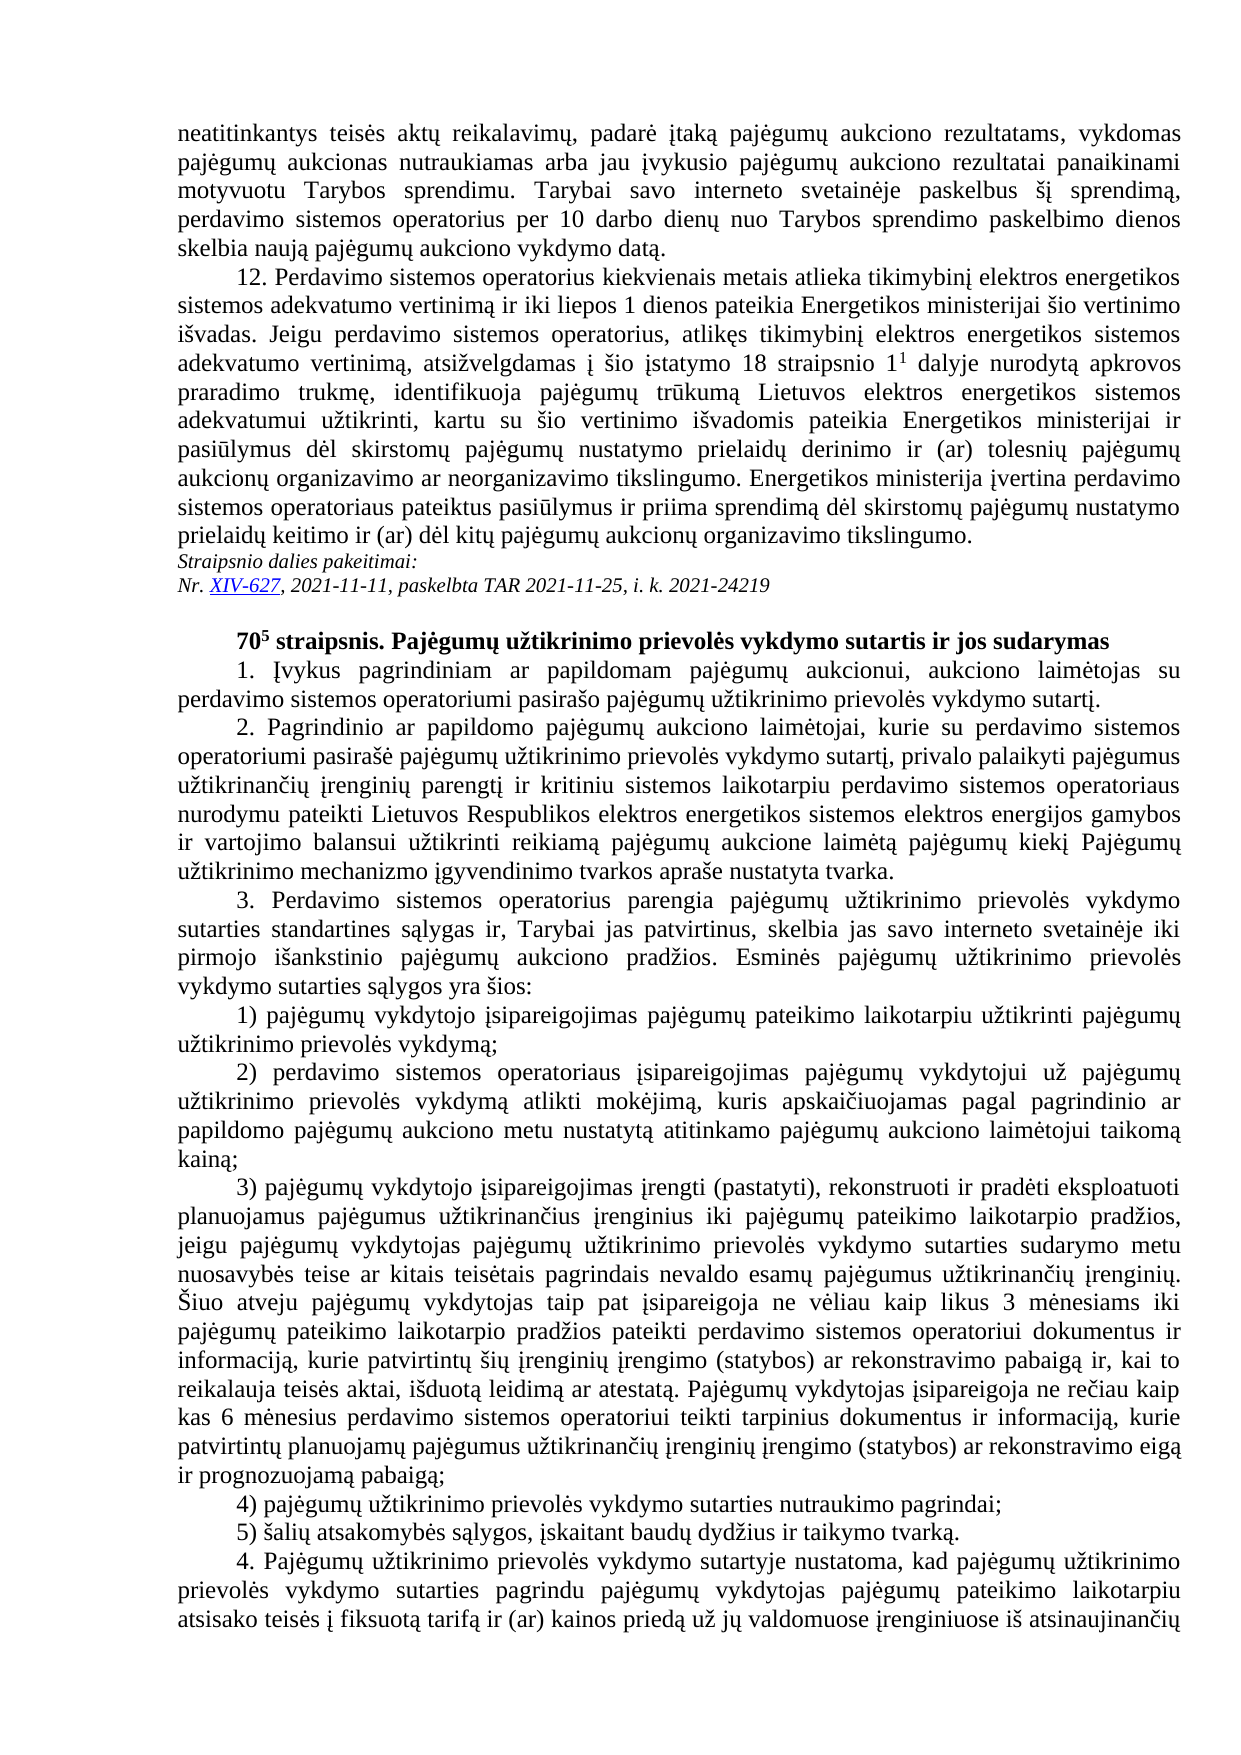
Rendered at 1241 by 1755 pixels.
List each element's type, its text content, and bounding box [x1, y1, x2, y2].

text 1) pajėgumų vykdytojo įsipareigojimas pajėgumų pateikimo laikotarpiu užtikrinti pajėgumų užtikrinimo prievolės vykdymą; [177, 1000, 1181, 1057]
text 4) pajėgumų užtikrinimo prievolės vykdymo sutarties nutraukimo pagrindai; [177, 1489, 1181, 1517]
text neatitinkantys teisės aktų reikalavimų, padarė įtaką pajėgumų aukciono rezultatams, vykdomas pajėgumų aukcionas nutraukiamas arba jau įvykusio pajėgumų aukciono rezultatai panaikinami motyvuotu Tarybos sprendimu. Tarybai savo interneto svetainėje paskelbus šį sprendimą, perdavimo sistemos operatorius per 10 darbo dienų nuo Tarybos sprendimo paskelbimo dienos skelbia naują pajėgumų aukciono vykdymo datą. [177, 118, 1181, 262]
text 705 straipsnis. Pajėgumų užtikrinimo prievolės vykdymo sutartis ir jos sudarymas [177, 626, 1181, 655]
text 2) perdavimo sistemos operatoriaus įsipareigojimas pajėgumų vykdytojui už pajėgumų užtikrinimo prievolės vykdymą atlikti mokėjimą, kuris apskaičiuojamas pagal pagrindinio ar papildomo pajėgumų aukciono metu nustatytą atitinkamo pajėgumų aukciono laimėtojui taikomą kainą; [177, 1057, 1181, 1172]
text 2. Pagrindinio ar papildomo pajėgumų aukciono laimėtojai, kurie su perdavimo sistemos operatoriumi pasirašė pajėgumų užtikrinimo prievolės vykdymo sutartį, privalo palaikyti pajėgumus užtikrinančių įrenginių parengtį ir kritiniu sistemos laikotarpiu perdavimo sistemos operatoriaus nurodymu pateikti Lietuvos Respublikos elektros energetikos sistemos elektros energijos gamybos ir vartojimo balansui užtikrinti reikiamą pajėgumų aukcione laimėtą pajėgumų kiekį Pajėgumų užtikrinimo mechanizmo įgyvendinimo tvarkos apraše nustatyta tvarka. [177, 712, 1181, 885]
text 4. Pajėgumų užtikrinimo prievolės vykdymo sutartyje nustatoma, kad pajėgumų užtikrinimo prievolės vykdymo sutarties pagrindu pajėgumų vykdytojas pajėgumų pateikimo laikotarpiu atsisako teisės į fiksuotą tarifą ir (ar) kainos priedą už jų valdomuose įrenginiuose iš atsinaujinančių [177, 1546, 1181, 1632]
text Straipsnio dalies pakeitimai: [177, 549, 1181, 573]
text 3. Perdavimo sistemos operatorius parengia pajėgumų užtikrinimo prievolės vykdymo sutarties standartines sąlygas ir, Tarybai jas patvirtinus, skelbia jas savo interneto svetainėje iki pirmojo išankstinio pajėgumų aukciono pradžios. Esminės pajėgumų užtikrinimo prievolės vykdymo sutarties sąlygos yra šios: [177, 885, 1181, 1000]
text Nr. XIV-627, 2021-11-11, paskelbta TAR 2021-11-25, i. k. 2021-24219 [177, 573, 1181, 597]
text 1. Įvykus pagrindiniam ar papildomam pajėgumų aukcionui, aukciono laimėtojas su perdavimo sistemos operatoriumi pasirašo pajėgumų užtikrinimo prievolės vykdymo sutartį. [177, 655, 1181, 712]
text 5) šalių atsakomybės sąlygos, įskaitant baudų dydžius ir taikymo tvarką. [177, 1517, 1181, 1546]
text 3) pajėgumų vykdytojo įsipareigojimas įrengti (pastatyti), rekonstruoti ir pradėti eksploatuoti planuojamus pajėgumus užtikrinančius įrenginius iki pajėgumų pateikimo laikotarpio pradžios, jeigu pajėgumų vykdytojas pajėgumų užtikrinimo prievolės vykdymo sutarties sudarymo metu nuosavybės teise ar kitais teisėtais pagrindais nevaldo esamų pajėgumus užtikrinančių įrenginių. Šiuo atveju pajėgumų vykdytojas taip pat įsipareigoja ne vėliau kaip likus 3 mėnesiams iki pajėgumų pateikimo laikotarpio pradžios pateikti perdavimo sistemos operatoriui dokumentus ir informaciją, kurie patvirtintų šių įrenginių įrengimo (statybos) ar rekonstravimo pabaigą ir, kai to reikalauja teisės aktai, išduotą leidimą ar atestatą. Pajėgumų vykdytojas įsipareigoja ne rečiau kaip kas 6 mėnesius perdavimo sistemos operatoriui teikti tarpinius dokumentus ir informaciją, kurie patvirtintų planuojamų pajėgumus užtikrinančių įrenginių įrengimo (statybos) ar rekonstravimo eigą ir prognozuojamą pabaigą; [177, 1172, 1181, 1489]
text 12. Perdavimo sistemos operatorius kiekvienais metais atlieka tikimybinį elektros energetikos sistemos adekvatumo vertinimą ir iki liepos 1 dienos pateikia Energetikos ministerijai šio vertinimo išvadas. Jeigu perdavimo sistemos operatorius, atlikęs tikimybinį elektros energetikos sistemos adekvatumo vertinimą, atsižvelgdamas į šio įstatymo 18 straipsnio 11 dalyje nurodytą apkrovos praradimo trukmę, identifikuoja pajėgumų trūkumą Lietuvos elektros energetikos sistemos adekvatumui užtikrinti, kartu su šio vertinimo išvadomis pateikia Energetikos ministerijai ir pasiūlymus dėl skirstomų pajėgumų nustatymo prielaidų derinimo ir (ar) tolesnių pajėgumų aukcionų organizavimo ar neorganizavimo tikslingumo. Energetikos ministerija įvertina perdavimo sistemos operatoriaus pateiktus pasiūlymus ir priima sprendimą dėl skirstomų pajėgumų nustatymo prielaidų keitimo ir (ar) dėl kitų pajėgumų aukcionų organizavimo tikslingumo. [177, 262, 1181, 549]
